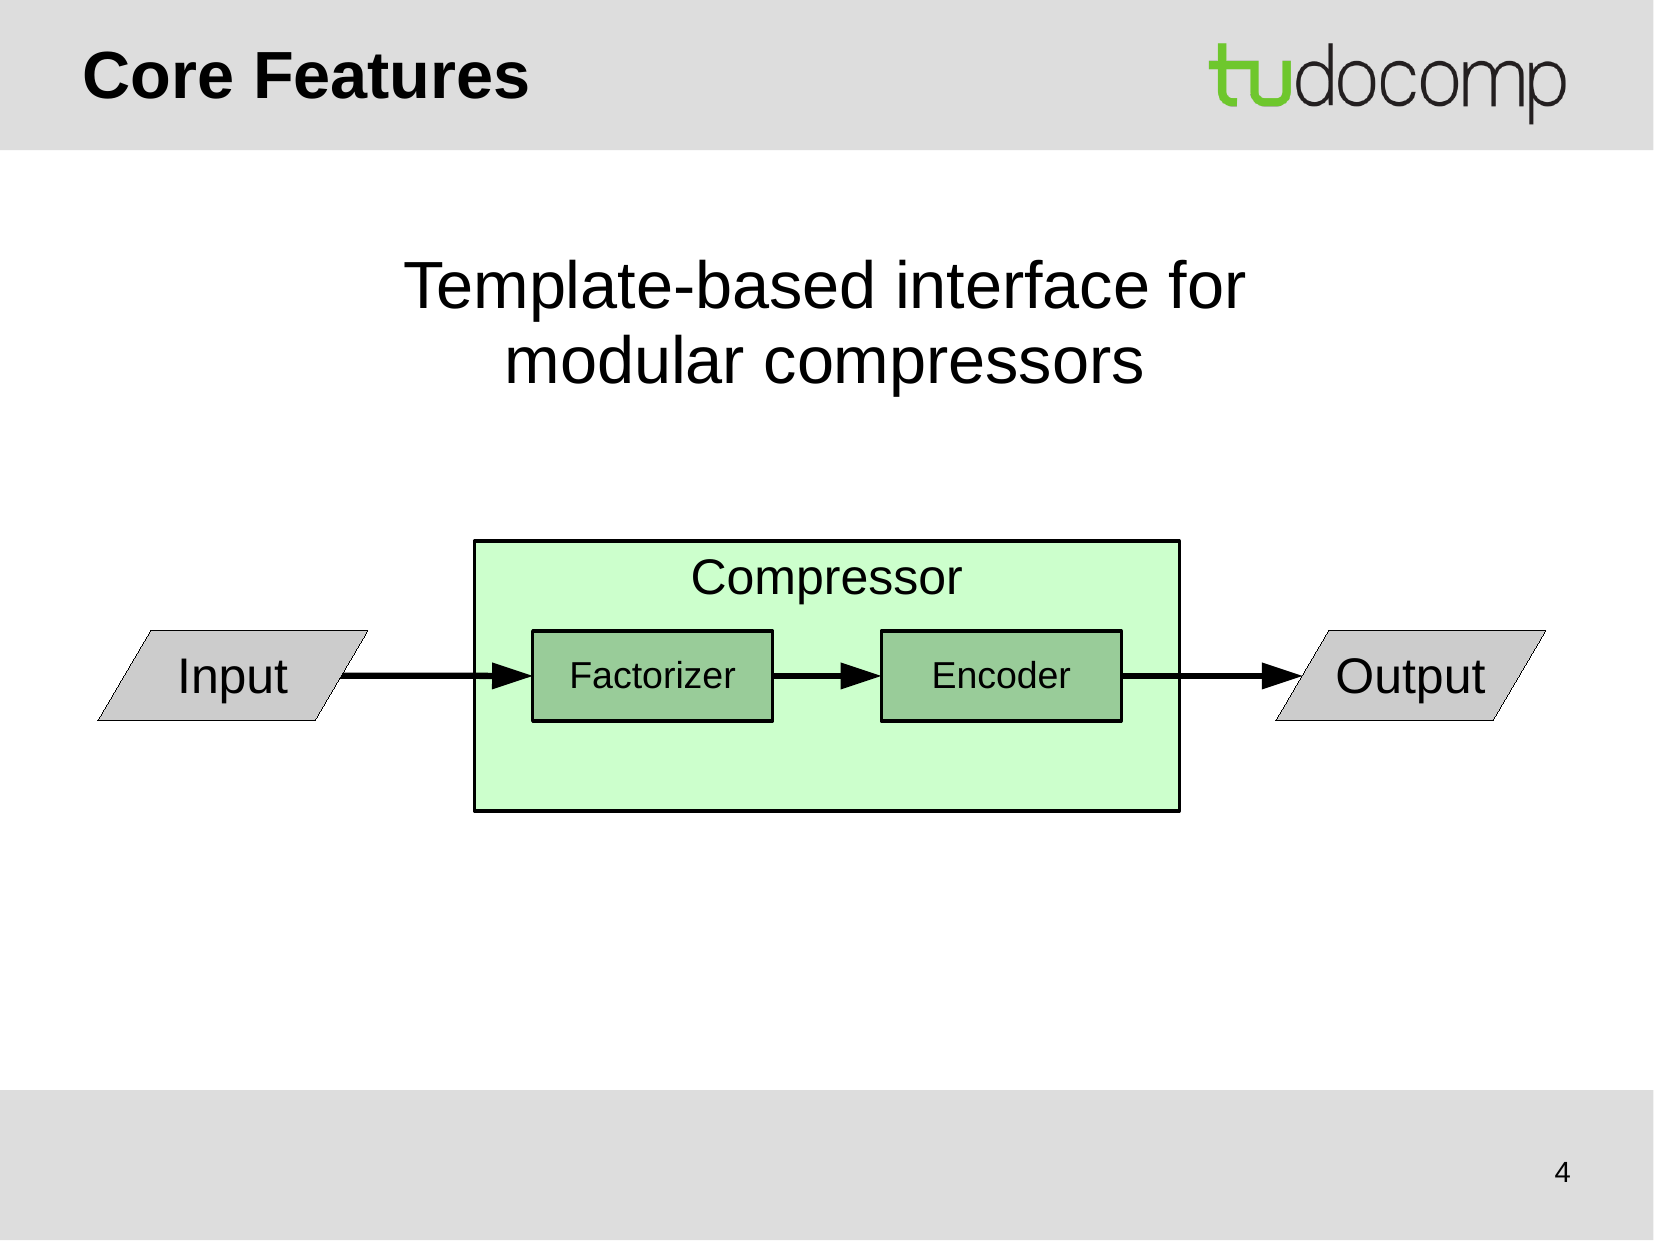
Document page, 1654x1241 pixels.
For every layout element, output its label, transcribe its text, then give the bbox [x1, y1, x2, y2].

text_box Output [1275, 630, 1546, 721]
text_box Factorizer [532, 630, 773, 721]
picture [1203, 121, 1571, 130]
text_box Encoder [881, 630, 1122, 721]
text_box Input [97, 630, 368, 721]
title Core Features [82, 31, 1571, 121]
text_box Compressor [474, 677, 1180, 811]
text_box Template-based interface for modular compressors [388, 240, 1266, 406]
text_box Compressor [474, 540, 1180, 675]
